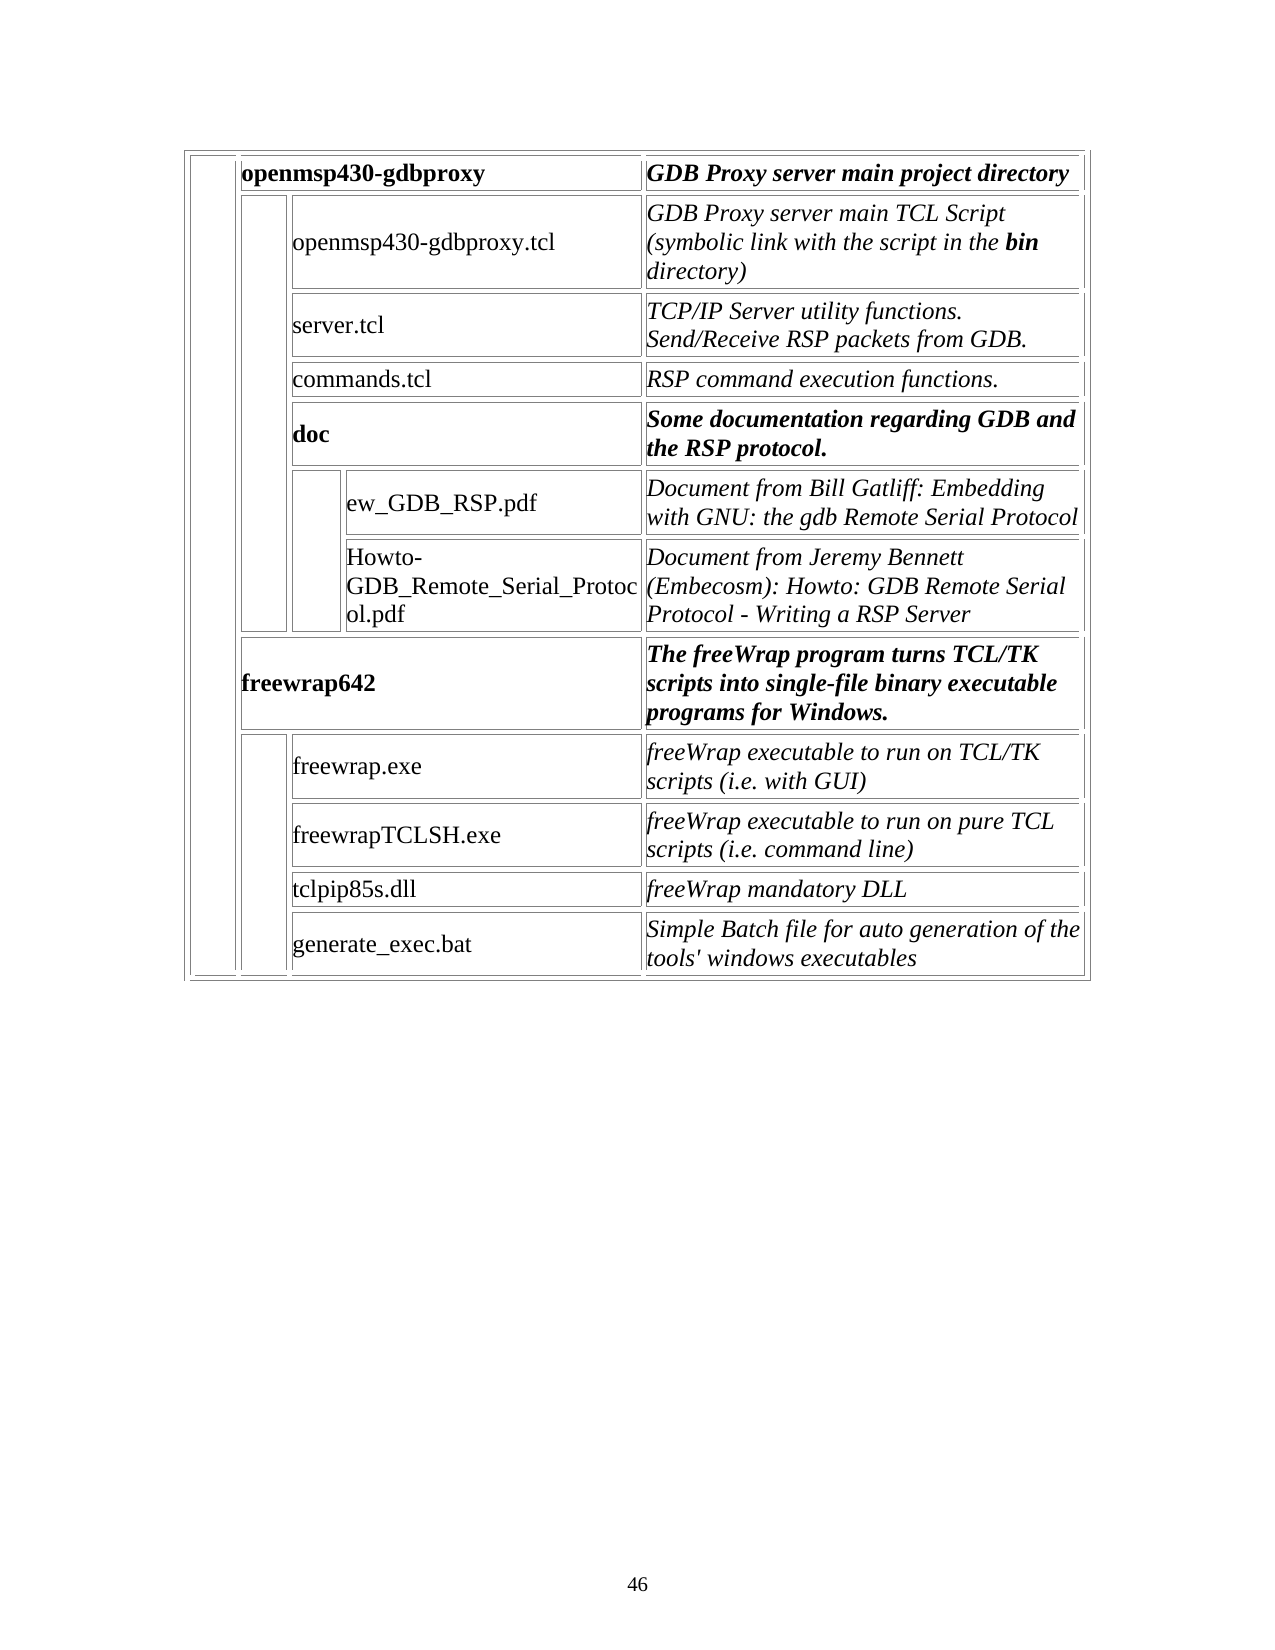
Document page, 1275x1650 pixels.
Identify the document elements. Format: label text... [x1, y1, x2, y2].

table_cell Document from Bill Gatliff: Embedding with GNU: the gdb Remote Serial Protocol [644, 465, 1087, 534]
table_cell doc [289, 396, 643, 465]
table_cell GDB Proxy server main project directory [644, 150, 1087, 190]
table_cell The freeWrap program turns TCL/TK scripts into single-file binary executable programs for Windows. [644, 631, 1087, 729]
table_cell openmsp430-gdbproxy [238, 151, 643, 190]
table_cell generate_exec.bat [289, 906, 643, 975]
table_cell [187, 151, 238, 975]
table_cell server.tcl [289, 288, 643, 356]
table_cell Howto-GDB_Remote_Serial_Protocol.pdf [343, 534, 643, 631]
table_cell RSP command execution functions. [644, 356, 1087, 396]
table_cell freewrapTCLSH.exe [289, 798, 643, 866]
table_cell freeWrap executable to run on pure TCL scripts (i.e. command line) [644, 798, 1087, 866]
table_cell freewrap642 [238, 631, 643, 729]
table_cell commands.tcl [289, 356, 643, 396]
table_cell tclpip85s.dll [289, 866, 643, 906]
table_cell Document from Jeremy Bennett (Embecosm): Howto: GDB Remote Serial Protocol - Writing a RSP Server [644, 534, 1087, 631]
table_cell Simple Batch file for auto generation of the tools' windows executables [644, 906, 1087, 975]
table_cell Some documentation regarding GDB and the RSP protocol. [644, 396, 1087, 465]
table_cell freewrap.exe [289, 729, 643, 797]
table_cell TCP/IP Server utility functions. Send/Receive RSP packets from GDB. [644, 288, 1087, 356]
table_cell GDB Proxy server main TCL Script (symbolic link with the script in the bin directory) [644, 190, 1087, 287]
table_cell freeWrap executable to run on TCL/TK scripts (i.e. with GUI) [644, 729, 1087, 797]
table_cell abcd [289, 465, 343, 631]
table_cell ew_GDB_RSP.pdf [343, 465, 643, 534]
table_cell abcd [238, 190, 289, 631]
table_cell abcd [238, 729, 289, 975]
table_cell openmsp430-gdbproxy.tcl [289, 190, 643, 287]
table_cell freeWrap mandatory DLL [644, 866, 1087, 906]
